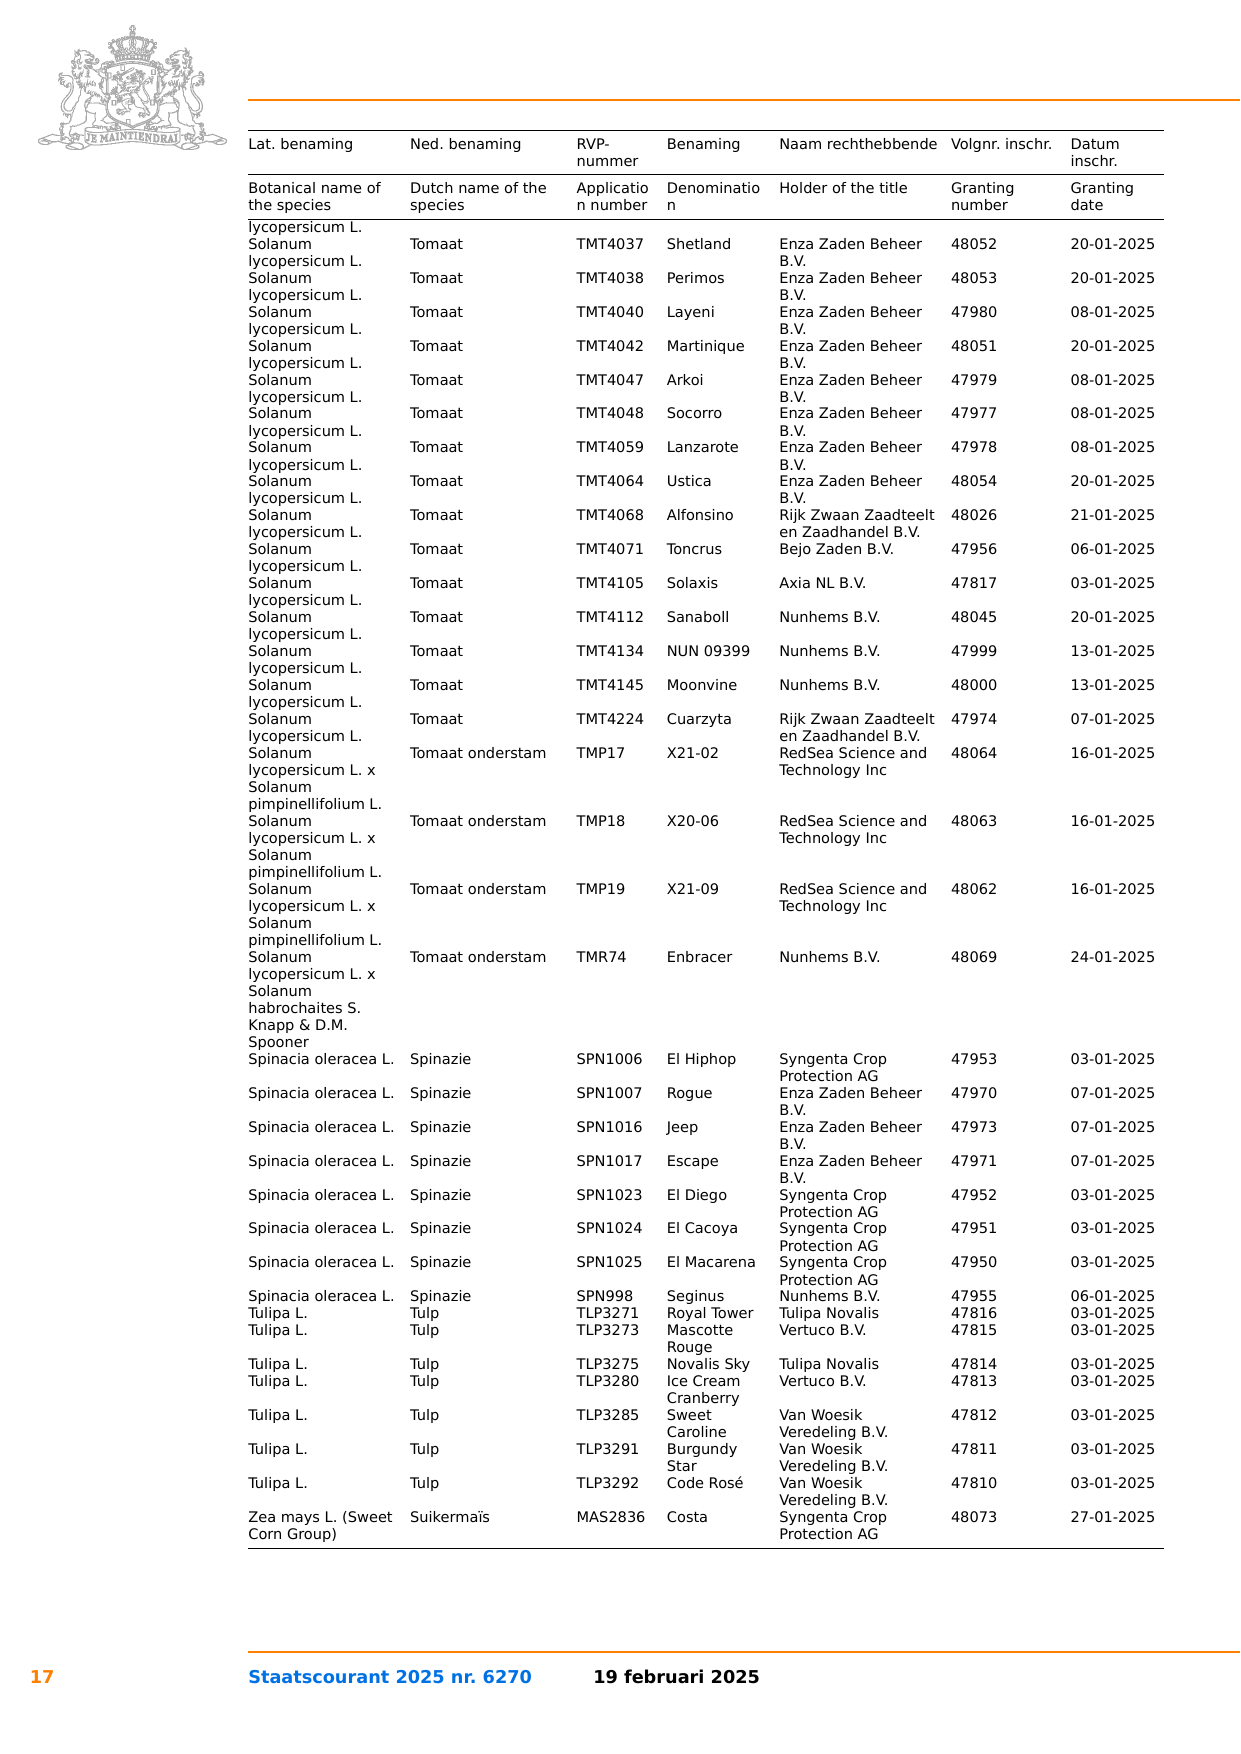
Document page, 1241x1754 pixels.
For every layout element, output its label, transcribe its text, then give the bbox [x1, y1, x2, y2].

table_cell 20-01-2025 [1065, 270, 1163, 303]
table_cell Solanum lycopersicum L. x Solanum pimpinellifolium L. [248, 745, 404, 813]
table_cell TMT4134 [570, 643, 661, 677]
table_cell NUN 09399 [661, 643, 773, 677]
table_cell [661, 220, 773, 236]
table_cell Seginus [661, 1288, 773, 1305]
table_cell 48073 [945, 1509, 1064, 1548]
table_cell Tomaat [404, 677, 570, 711]
table_cell TMT4048 [570, 405, 661, 439]
table_cell Escape [661, 1153, 773, 1186]
table_cell Perimos [661, 270, 773, 303]
table_cell TMP17 [570, 745, 661, 813]
table_cell 08-01-2025 [1065, 439, 1163, 473]
table_cell TMT4224 [570, 711, 661, 745]
table_cell 07-01-2025 [1065, 1085, 1163, 1118]
table_cell Tulipa L. [248, 1356, 404, 1373]
table_cell [945, 220, 1064, 236]
table_cell Spinazie [404, 1085, 570, 1118]
table_cell Enza Zaden Beheer B.V. [773, 270, 945, 303]
table_cell Lanzarote [661, 439, 773, 473]
table_cell Tulp [404, 1373, 570, 1407]
table_cell TMT4145 [570, 677, 661, 711]
table_cell Bejo Zaden B.V. [773, 541, 945, 575]
table_cell Enza Zaden Beheer B.V. [773, 304, 945, 337]
table_cell 47955 [945, 1288, 1064, 1305]
table_cell 06-01-2025 [1065, 1288, 1163, 1305]
table_cell Spinazie [404, 1186, 570, 1220]
table_cell 47815 [945, 1322, 1064, 1356]
table_cell Rijk Zwaan Zaadteelt en Zaadhandel B.V. [773, 711, 945, 745]
table_cell Solanum lycopersicum L. x Solanum pimpinellifolium L. [248, 813, 404, 881]
table_cell 47977 [945, 405, 1064, 439]
table_cell Zea mays L. (Sweet Corn Group) [248, 1509, 404, 1548]
table_cell Tulipa L. [248, 1373, 404, 1407]
picture [38, 25, 227, 150]
table_cell Code Rosé [661, 1475, 773, 1509]
table_cell RedSea Science and Technology Inc [773, 881, 945, 949]
table_cell Tomaat [404, 405, 570, 439]
table_cell Tomaat [404, 304, 570, 337]
table_cell Enza Zaden Beheer B.V. [773, 236, 945, 269]
table_cell Spinazie [404, 1153, 570, 1186]
table_cell [773, 220, 945, 236]
table_cell 03-01-2025 [1065, 575, 1163, 609]
table_cell Ice Cream Cranberry [661, 1373, 773, 1407]
table_cell TMT4037 [570, 236, 661, 269]
table_cell TLP3280 [570, 1373, 661, 1407]
table_cell Solanum lycopersicum L. [248, 236, 404, 269]
table_cell Spinacia oleracea L. [248, 1220, 404, 1254]
table_cell Tulp [404, 1407, 570, 1441]
table_cell Solanum lycopersicum L. [248, 507, 404, 541]
table_cell Granting number [945, 175, 1064, 219]
table_cell 20-01-2025 [1065, 473, 1163, 507]
table_cell TLP3271 [570, 1305, 661, 1322]
table_cell 48053 [945, 270, 1064, 303]
table_cell Nunhems B.V. [773, 609, 945, 643]
table_cell Ustica [661, 473, 773, 507]
table_cell Solaxis [661, 575, 773, 609]
table_cell Holder of the title [773, 175, 945, 219]
table_cell Enza Zaden Beheer B.V. [773, 405, 945, 439]
table_cell TMP18 [570, 813, 661, 881]
table_cell 47817 [945, 575, 1064, 609]
table_cell El Macarena [661, 1254, 773, 1288]
table_cell 08-01-2025 [1065, 405, 1163, 439]
table_cell Cuarzyta [661, 711, 773, 745]
table_cell Solanum lycopersicum L. [248, 711, 404, 745]
table_cell Suikermaïs [404, 1509, 570, 1548]
table_cell Martinique [661, 338, 773, 371]
table_cell 47813 [945, 1373, 1064, 1407]
table_cell Tomaat onderstam [404, 881, 570, 949]
table_cell Tomaat [404, 439, 570, 473]
table_cell SPN1016 [570, 1119, 661, 1152]
table_cell Sweet Caroline [661, 1407, 773, 1441]
table_cell 03-01-2025 [1065, 1407, 1163, 1441]
table_cell 47952 [945, 1186, 1064, 1220]
table_cell 47973 [945, 1119, 1064, 1152]
table_cell SPN1007 [570, 1085, 661, 1118]
table_cell lycopersicum L. [248, 220, 404, 236]
table_cell Jeep [661, 1119, 773, 1152]
table_cell Tomaat onderstam [404, 813, 570, 881]
table_cell 47956 [945, 541, 1064, 575]
table_cell El Diego [661, 1186, 773, 1220]
table_cell X21-02 [661, 745, 773, 813]
table_header Lat. benaming [248, 131, 404, 174]
table_cell Solanum lycopersicum L. [248, 270, 404, 303]
table_cell TMT4105 [570, 575, 661, 609]
table_cell 16-01-2025 [1065, 881, 1163, 949]
table_cell Tulipa L. [248, 1407, 404, 1441]
table_cell Royal Tower [661, 1305, 773, 1322]
table_cell 47814 [945, 1356, 1064, 1373]
table_cell Vertuco B.V. [773, 1373, 945, 1407]
table_cell Axia NL B.V. [773, 575, 945, 609]
table_cell Tomaat [404, 236, 570, 269]
table_cell Solanum lycopersicum L. [248, 677, 404, 711]
table_cell Denomination [661, 175, 773, 219]
table_cell 07-01-2025 [1065, 1119, 1163, 1152]
table_cell 08-01-2025 [1065, 371, 1163, 405]
table_cell Tulipa L. [248, 1305, 404, 1322]
table_header Benaming [661, 131, 773, 174]
table_cell RedSea Science and Technology Inc [773, 813, 945, 881]
table_cell 48064 [945, 745, 1064, 813]
table_cell 20-01-2025 [1065, 236, 1163, 269]
table_cell Solanum lycopersicum L. [248, 473, 404, 507]
table_cell TMT4047 [570, 371, 661, 405]
table_cell Vertuco B.V. [773, 1322, 945, 1356]
table_cell 03-01-2025 [1065, 1220, 1163, 1254]
table_cell Nunhems B.V. [773, 1288, 945, 1305]
table_cell 47978 [945, 439, 1064, 473]
table_cell Enza Zaden Beheer B.V. [773, 1119, 945, 1152]
table_cell Granting date [1065, 175, 1163, 219]
table_cell 03-01-2025 [1065, 1373, 1163, 1407]
table_cell 21-01-2025 [1065, 507, 1163, 541]
table_cell 48063 [945, 813, 1064, 881]
table_cell Tulipa L. [248, 1322, 404, 1356]
table_cell Enbracer [661, 949, 773, 1051]
table_cell Syngenta Crop Protection AG [773, 1186, 945, 1220]
table_cell Van Woesik Veredeling B.V. [773, 1441, 945, 1475]
table_cell 48069 [945, 949, 1064, 1051]
table_cell Spinazie [404, 1119, 570, 1152]
table_cell TLP3292 [570, 1475, 661, 1509]
table_cell Tulipa Novalis [773, 1356, 945, 1373]
table_cell 48051 [945, 338, 1064, 371]
table_cell 03-01-2025 [1065, 1254, 1163, 1288]
table_cell TLP3275 [570, 1356, 661, 1373]
table_cell TMT4038 [570, 270, 661, 303]
table_cell 07-01-2025 [1065, 1153, 1163, 1186]
table_cell SPN1006 [570, 1051, 661, 1084]
table_cell TMT4042 [570, 338, 661, 371]
table_cell TMT4040 [570, 304, 661, 337]
table_cell TMT4064 [570, 473, 661, 507]
table_cell Solanum lycopersicum L. [248, 338, 404, 371]
table_cell Nunhems B.V. [773, 643, 945, 677]
table_cell Botanical name of the species [248, 175, 404, 219]
table_cell TMT4071 [570, 541, 661, 575]
table_cell Tomaat [404, 609, 570, 643]
table_cell 47951 [945, 1220, 1064, 1254]
table_cell 47970 [945, 1085, 1064, 1118]
table_cell SPN998 [570, 1288, 661, 1305]
table_cell 48026 [945, 507, 1064, 541]
table_cell Tomaat [404, 507, 570, 541]
table_cell Tomaat [404, 338, 570, 371]
table_cell Enza Zaden Beheer B.V. [773, 1085, 945, 1118]
table_cell El Hiphop [661, 1051, 773, 1084]
table_cell Tomaat [404, 270, 570, 303]
table_cell 47811 [945, 1441, 1064, 1475]
table_cell RedSea Science and Technology Inc [773, 745, 945, 813]
table_header RVP-nummer [570, 131, 661, 174]
table_cell SPN1017 [570, 1153, 661, 1186]
table_header Volgnr. inschr. [945, 131, 1064, 174]
table_cell SPN1024 [570, 1220, 661, 1254]
table_cell TMT4112 [570, 609, 661, 643]
table_cell Tulp [404, 1305, 570, 1322]
table_cell TMT4059 [570, 439, 661, 473]
table_cell Alfonsino [661, 507, 773, 541]
table_cell TLP3273 [570, 1322, 661, 1356]
table_cell Enza Zaden Beheer B.V. [773, 338, 945, 371]
table_cell Tulipa L. [248, 1441, 404, 1475]
table_cell Tomaat [404, 473, 570, 507]
table_cell Solanum lycopersicum L. [248, 405, 404, 439]
table_cell Layeni [661, 304, 773, 337]
table_cell 03-01-2025 [1065, 1356, 1163, 1373]
table_cell 24-01-2025 [1065, 949, 1163, 1051]
table_cell TLP3291 [570, 1441, 661, 1475]
table_cell Tomaat [404, 643, 570, 677]
table_cell 06-01-2025 [1065, 541, 1163, 575]
table_cell 03-01-2025 [1065, 1441, 1163, 1475]
table_cell 47812 [945, 1407, 1064, 1441]
table_cell Spinazie [404, 1254, 570, 1288]
table_cell Solanum lycopersicum L. x Solanum habrochaites S. Knapp & D.M. Spooner [248, 949, 404, 1051]
table_cell Tulp [404, 1475, 570, 1509]
table_cell Solanum lycopersicum L. [248, 371, 404, 405]
table_cell 16-01-2025 [1065, 813, 1163, 881]
table_cell [404, 220, 570, 236]
table_cell Spinacia oleracea L. [248, 1153, 404, 1186]
table_cell Burgundy Star [661, 1441, 773, 1475]
table_cell Spinazie [404, 1220, 570, 1254]
table_cell Toncrus [661, 541, 773, 575]
table_cell Spinazie [404, 1288, 570, 1305]
table_cell Enza Zaden Beheer B.V. [773, 439, 945, 473]
table_cell Tomaat [404, 575, 570, 609]
table_cell Solanum lycopersicum L. [248, 575, 404, 609]
table_cell TMP19 [570, 881, 661, 949]
table_cell [570, 220, 661, 236]
table_cell X21-09 [661, 881, 773, 949]
table_cell 03-01-2025 [1065, 1475, 1163, 1509]
table_cell Syngenta Crop Protection AG [773, 1220, 945, 1254]
table_cell Solanum lycopersicum L. [248, 439, 404, 473]
table_cell Solanum lycopersicum L. [248, 609, 404, 643]
table_cell Sanaboll [661, 609, 773, 643]
table_cell [1065, 220, 1163, 236]
table_cell 08-01-2025 [1065, 304, 1163, 337]
table_cell Nunhems B.V. [773, 677, 945, 711]
table_cell Tulipa L. [248, 1475, 404, 1509]
table_cell 48054 [945, 473, 1064, 507]
table_cell Syngenta Crop Protection AG [773, 1254, 945, 1288]
table_cell 03-01-2025 [1065, 1305, 1163, 1322]
table_cell Rijk Zwaan Zaadteelt en Zaadhandel B.V. [773, 507, 945, 541]
table_cell 16-01-2025 [1065, 745, 1163, 813]
table_cell 47979 [945, 371, 1064, 405]
table_cell 48052 [945, 236, 1064, 269]
table_cell 03-01-2025 [1065, 1051, 1163, 1084]
table_cell 07-01-2025 [1065, 711, 1163, 745]
table_cell Shetland [661, 236, 773, 269]
table_cell SPN1023 [570, 1186, 661, 1220]
table_cell 20-01-2025 [1065, 338, 1163, 371]
table_cell Van Woesik Veredeling B.V. [773, 1407, 945, 1441]
table_cell 27-01-2025 [1065, 1509, 1163, 1548]
table_cell Costa [661, 1509, 773, 1548]
table_cell 03-01-2025 [1065, 1186, 1163, 1220]
table_cell X20-06 [661, 813, 773, 881]
table_cell Tomaat [404, 371, 570, 405]
table_cell 48000 [945, 677, 1064, 711]
table_cell TMT4068 [570, 507, 661, 541]
table_cell 03-01-2025 [1065, 1322, 1163, 1356]
table_cell Solanum lycopersicum L. [248, 304, 404, 337]
table_cell Tomaat onderstam [404, 949, 570, 1051]
table_cell Moonvine [661, 677, 773, 711]
table_cell Spinacia oleracea L. [248, 1051, 404, 1084]
table_cell 47974 [945, 711, 1064, 745]
table_cell Spinacia oleracea L. [248, 1254, 404, 1288]
table_cell Syngenta Crop Protection AG [773, 1051, 945, 1084]
table_cell Spinazie [404, 1051, 570, 1084]
table_cell 48045 [945, 609, 1064, 643]
table_cell 47971 [945, 1153, 1064, 1186]
table_header Naam rechthebbende [773, 131, 945, 174]
table_cell El Cacoya [661, 1220, 773, 1254]
table_cell SPN1025 [570, 1254, 661, 1288]
table_cell Spinacia oleracea L. [248, 1186, 404, 1220]
table_cell Solanum lycopersicum L. x Solanum pimpinellifolium L. [248, 881, 404, 949]
table_cell Enza Zaden Beheer B.V. [773, 473, 945, 507]
table_cell TLP3285 [570, 1407, 661, 1441]
table_cell Enza Zaden Beheer B.V. [773, 371, 945, 405]
table_cell Rogue [661, 1085, 773, 1118]
table_cell Dutch name of the species [404, 175, 570, 219]
table_cell MAS2836 [570, 1509, 661, 1548]
table_cell Van Woesik Veredeling B.V. [773, 1475, 945, 1509]
table_cell Tomaat onderstam [404, 745, 570, 813]
table_cell 47816 [945, 1305, 1064, 1322]
table_cell Spinacia oleracea L. [248, 1288, 404, 1305]
table_cell 13-01-2025 [1065, 677, 1163, 711]
table_cell Nunhems B.V. [773, 949, 945, 1051]
table_cell 48062 [945, 881, 1064, 949]
table_cell Arkoi [661, 371, 773, 405]
table_cell Syngenta Crop Protection AG [773, 1509, 945, 1548]
table_cell 47980 [945, 304, 1064, 337]
table_cell 47953 [945, 1051, 1064, 1084]
table_cell Tomaat [404, 541, 570, 575]
table_cell Solanum lycopersicum L. [248, 541, 404, 575]
table_cell Novalis Sky [661, 1356, 773, 1373]
table_cell Application number [570, 175, 661, 219]
table_cell 13-01-2025 [1065, 643, 1163, 677]
table_cell Tulp [404, 1322, 570, 1356]
table_cell 47999 [945, 643, 1064, 677]
table_cell Tulp [404, 1441, 570, 1475]
table_header Ned. benaming [404, 131, 570, 174]
table_cell Tomaat [404, 711, 570, 745]
table_cell Solanum lycopersicum L. [248, 643, 404, 677]
table_cell Spinacia oleracea L. [248, 1085, 404, 1118]
table_cell Spinacia oleracea L. [248, 1119, 404, 1152]
table_cell 20-01-2025 [1065, 609, 1163, 643]
table_cell TMR74 [570, 949, 661, 1051]
table_cell 47950 [945, 1254, 1064, 1288]
table_cell Tulp [404, 1356, 570, 1373]
table_cell Tulipa Novalis [773, 1305, 945, 1322]
table_cell Mascotte Rouge [661, 1322, 773, 1356]
table_header Datum inschr. [1065, 131, 1163, 174]
table_cell Enza Zaden Beheer B.V. [773, 1153, 945, 1186]
table_cell 47810 [945, 1475, 1064, 1509]
table_cell Socorro [661, 405, 773, 439]
